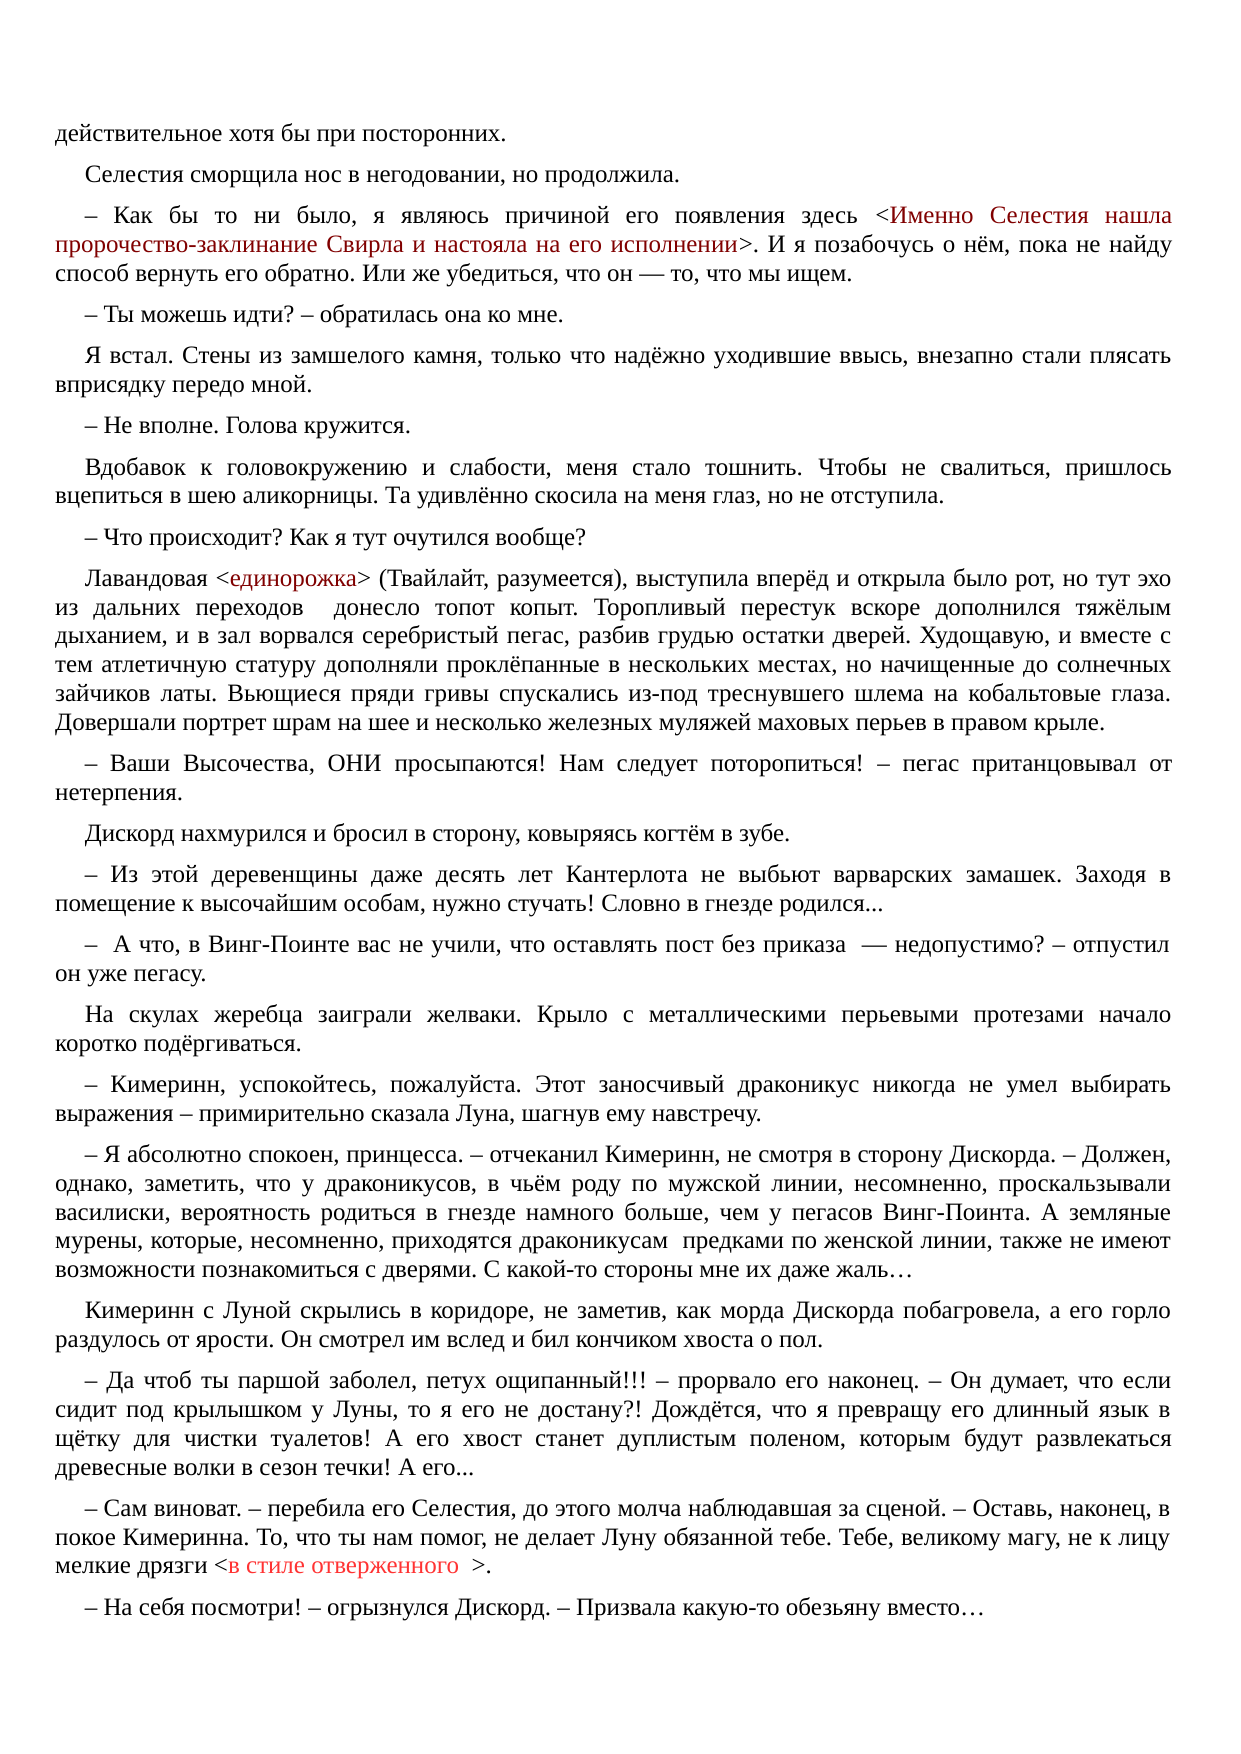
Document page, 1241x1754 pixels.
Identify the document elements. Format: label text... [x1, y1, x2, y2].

text – Я абсолютно спокоен, принцесса. – отчеканил Кимеринн, не смотря в сторону Дискорда. – Должен, однако, заметить, что у драконикусов, в чьём роду по мужской линии, несомненно, проскальзывали василиски, вероятность родиться в гнезде намного больше, чем у пегасов Винг-Поинта. А земляные мурены, которые, несомненно, приходятся драконикусам предками по женской линии, также не имеют возможности познакомиться с дверями. С какой-то стороны мне их даже жаль… [55, 1139, 1172, 1283]
text Лавандовая <единорожка> (Твайлайт, разумеется), выступила вперёд и открыла было рот, но тут эхо из дальних переходов донесло топот копыт. Торопливый перестук вскоре дополнился тяжёлым дыханием, и в зал ворвался серебристый пегас, разбив грудью остатки дверей. Худощавую, и вместе с тем атлетичную статуру дополняли проклёпанные в нескольких местах, но начищенные до солнечных зайчиков латы. Вьющиеся пряди гривы спускались из-под треснувшего шлема на кобальтовые глаза. Довершали портрет шрам на шее и несколько железных муляжей маховых перьев в правом крыле. [55, 563, 1172, 736]
text На скулах жеребца заиграли желваки. Крыло с металлическими перьевыми протезами начало коротко подёргиваться. [55, 999, 1172, 1057]
text – Не вполне. Голова кружится. [55, 411, 1172, 439]
text – Как бы то ни было, я являюсь причиной его появления здесь <Именно Селестия нашла пророчество-заклинание Свирла и настояла на его исполнении>. И я позабочусь о нём, пока не найду способ вернуть его обратно. Или же убедиться, что он — то, что мы ищем. [55, 201, 1172, 287]
text Вдобавок к головокружению и слабости, меня стало тошнить. Чтобы не свалиться, пришлось вцепиться в шею аликорницы. Та удивлённо скосила на меня глаз, но не отступила. [55, 452, 1172, 509]
text – Да чтоб ты паршой заболел, петух ощипанный!!! – прорвало его наконец. – Он думает, что если сидит под крылышком у Луны, то я его не достану?! Дождётся, что я превращу его длинный язык в щётку для чистки туалетов! А его хвост станет дуплистым поленом, которым будут развлекаться древесные волки в сезон течки! А его... [55, 1366, 1172, 1481]
text – А что, в Винг-Поинте вас не учили, что оставлять пост без приказа — недопустимо? – отпустил он уже пегасу. [55, 929, 1172, 987]
text Кимеринн с Луной скрылись в коридоре, не заметив, как морда Дискорда побагровела, а его горло раздулось от ярости. Он смотрел им вслед и бил кончиком хвоста о пол. [55, 1296, 1172, 1353]
text – Ваши Высочества, ОНИ просыпаются! Нам следует поторопиться! – пегас пританцовывал от нетерпения. [55, 748, 1172, 806]
text Дискорд нахмурился и бросил в сторону, ковыряясь когтём в зубе. [55, 818, 1172, 847]
text – Из этой деревенщины даже десять лет Кантерлота не выбьют варварских замашек. Заходя в помещение к высочайшим особам, нужно стучать! Словно в гнезде родился... [55, 859, 1172, 917]
text – Что происходит? Как я тут очутился вообще? [55, 522, 1172, 551]
text – На себя посмотри! – огрызнулся Дискорд. – Призвала какую-то обезьяну вместо… [55, 1592, 1172, 1621]
text Селестия сморщила нос в негодовании, но продолжила. [55, 159, 1172, 188]
text – Ты можешь идти? – обратилась она ко мне. [55, 299, 1172, 328]
text – Кимеринн, успокойтесь, пожалуйста. Этот заносчивый драконикус никогда не умел выбирать выражения – примирительно сказала Луна, шагнув ему навстречу. [55, 1069, 1172, 1127]
text – Сам виноват. – перебила его Селестия, до этого молча наблюдавшая за сценой. – Оставь, наконец, в покое Кимеринна. То, что ты нам помог, не делает Луну обязанной тебе. Тебе, великому магу, не к лицу мелкие дрязги <в стиле отверженного >. [55, 1493, 1172, 1579]
text Я встал. Стены из замшелого камня, только что надёжно уходившие ввысь, внезапно стали плясать вприсядку передо мной. [55, 341, 1172, 398]
text действительное хотя бы при посторонних. [55, 118, 1172, 147]
